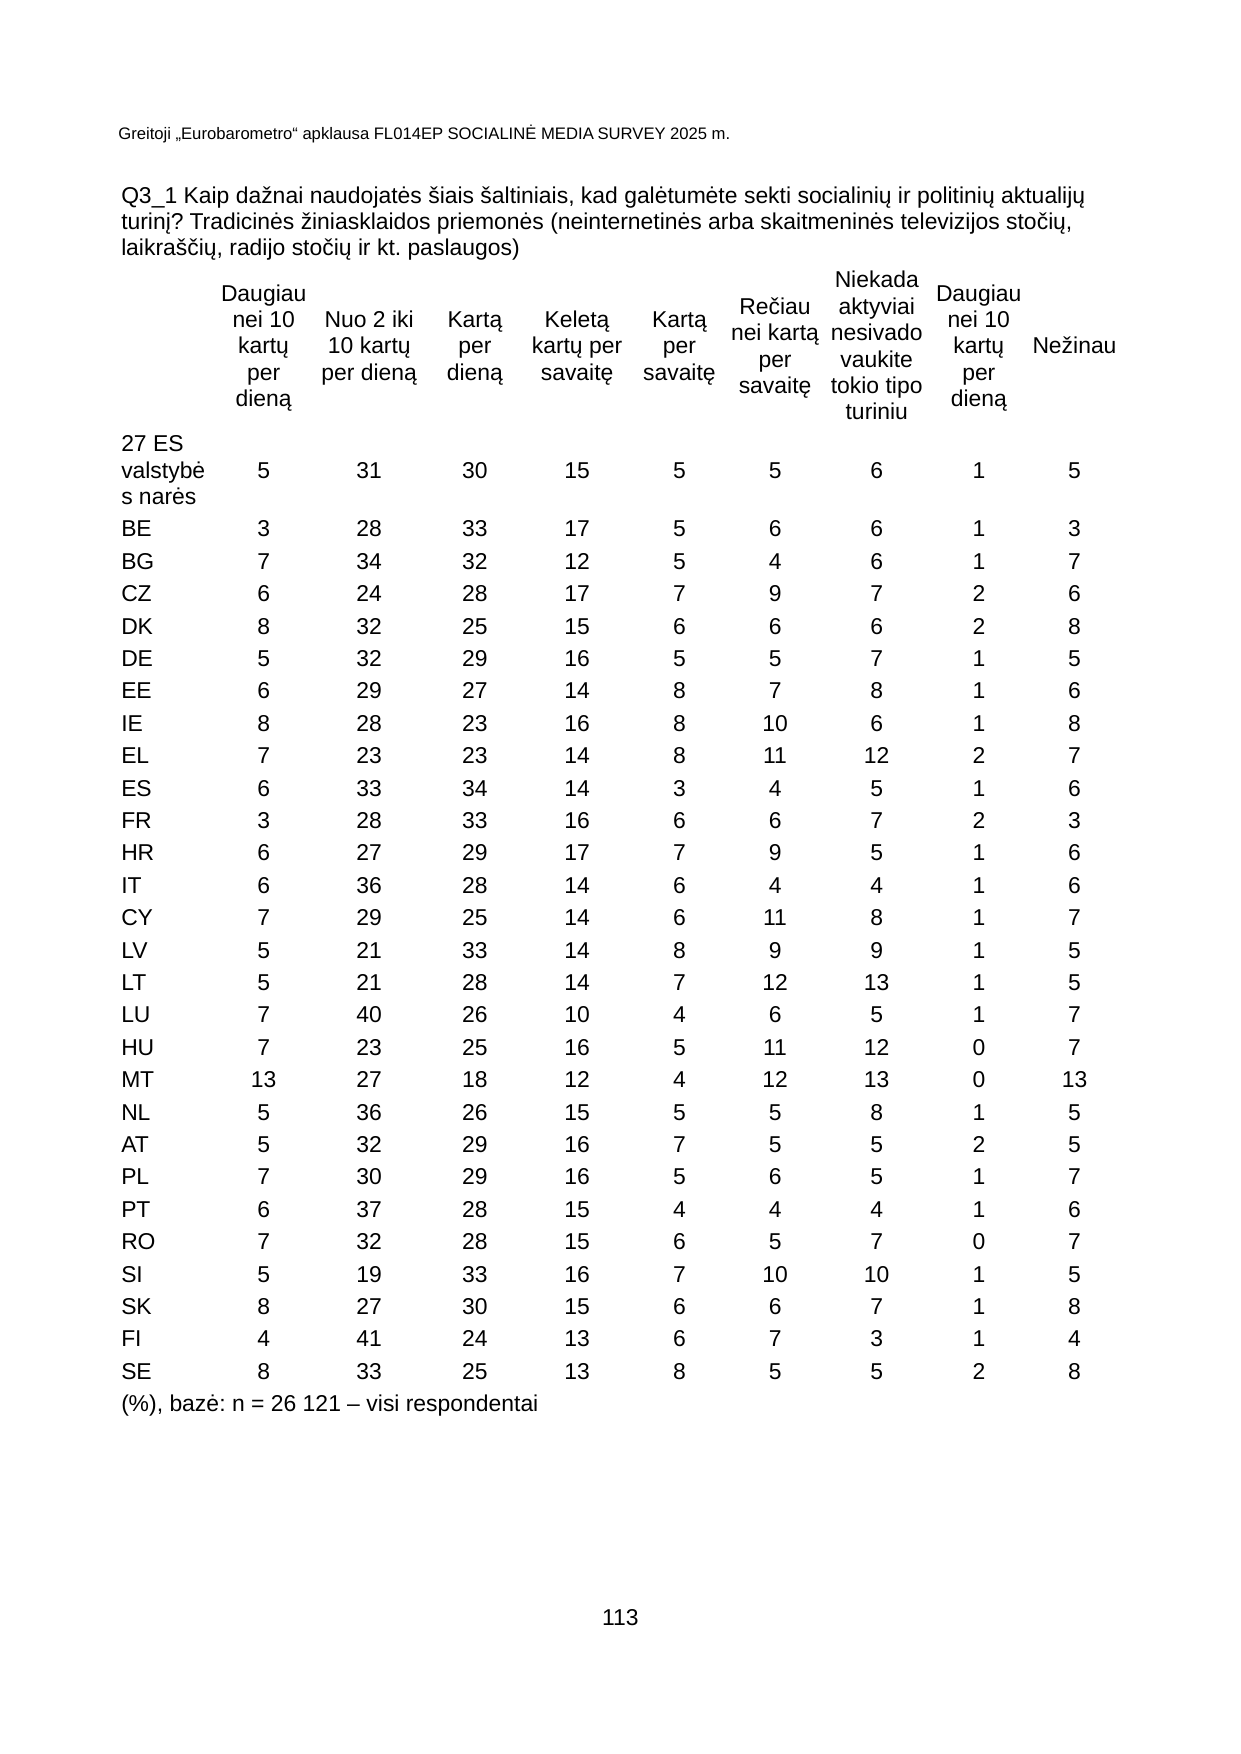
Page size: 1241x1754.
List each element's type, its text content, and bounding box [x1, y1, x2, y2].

table_cell 8 [215, 1355, 311, 1387]
table_cell 6 [631, 1225, 727, 1257]
table_cell 1 [931, 1160, 1026, 1193]
table_cell 27 [311, 1290, 427, 1322]
table_cell 12 [823, 1031, 931, 1063]
table_cell 1 [931, 998, 1026, 1031]
table_cell 23 [311, 1031, 427, 1063]
table_cell 6 [823, 545, 931, 577]
table_cell 7 [1026, 1160, 1122, 1193]
table_cell 16 [523, 1128, 631, 1160]
table_cell 5 [727, 1096, 822, 1128]
table_cell EE [118, 674, 215, 707]
table_cell 4 [727, 772, 822, 804]
table_cell 14 [523, 739, 631, 772]
table_cell 13 [823, 966, 931, 998]
table_cell 13 [823, 1063, 931, 1096]
table_cell 7 [823, 577, 931, 609]
table_cell 6 [727, 513, 822, 545]
table_cell 6 [727, 998, 822, 1031]
table_cell 1 [931, 428, 1026, 512]
table_cell 13 [215, 1063, 311, 1096]
table_cell 33 [427, 934, 522, 966]
table_cell 37 [311, 1193, 427, 1225]
table_cell 8 [1026, 610, 1122, 642]
table_cell Keletą kartų per savaitę [523, 264, 631, 427]
table_cell 5 [631, 545, 727, 577]
table_cell 4 [727, 1193, 822, 1225]
table_cell 15 [523, 1193, 631, 1225]
table_cell 16 [523, 1258, 631, 1290]
table_cell 14 [523, 869, 631, 901]
table_cell 15 [523, 428, 631, 512]
table_cell Nuo 2 iki 10 kartų per dieną [311, 264, 427, 427]
table_cell Nežinau [1026, 264, 1122, 427]
table_cell 8 [1026, 707, 1122, 739]
table_cell 6 [631, 1290, 727, 1322]
table_cell 19 [311, 1258, 427, 1290]
table_cell 3 [215, 513, 311, 545]
table_cell 21 [311, 966, 427, 998]
table_cell 28 [427, 966, 522, 998]
table_cell 3 [823, 1322, 931, 1355]
table_cell 4 [727, 545, 822, 577]
table_cell FI [118, 1322, 215, 1355]
table_cell 7 [1026, 545, 1122, 577]
table_cell 6 [631, 1322, 727, 1355]
table_cell 24 [427, 1322, 522, 1355]
table_cell 25 [427, 1031, 522, 1063]
table_cell SE [118, 1355, 215, 1387]
table_cell 32 [311, 1225, 427, 1257]
table_cell 14 [523, 901, 631, 933]
table_cell 6 [727, 1290, 822, 1322]
table_cell 8 [631, 707, 727, 739]
table_cell 33 [427, 804, 522, 836]
table_cell 17 [523, 836, 631, 869]
table_cell 34 [311, 545, 427, 577]
table_cell 12 [727, 966, 822, 998]
table_cell 4 [215, 1322, 311, 1355]
table_cell 5 [727, 428, 822, 512]
table_cell Kartą per dieną [427, 264, 522, 427]
table_cell 16 [523, 642, 631, 674]
table_cell 10 [523, 998, 631, 1031]
table_cell 7 [631, 1128, 727, 1160]
table_cell 5 [1026, 1258, 1122, 1290]
table_cell 5 [823, 1128, 931, 1160]
table_cell 8 [631, 1355, 727, 1387]
table_cell 4 [631, 1063, 727, 1096]
table_cell RO [118, 1225, 215, 1257]
table_cell 2 [931, 577, 1026, 609]
table_cell 0 [931, 1225, 1026, 1257]
table_cell 7 [215, 998, 311, 1031]
table_cell DK [118, 610, 215, 642]
table_cell 8 [631, 934, 727, 966]
table_cell 7 [631, 966, 727, 998]
table_cell 15 [523, 1096, 631, 1128]
table_cell 10 [823, 1258, 931, 1290]
table_cell 7 [727, 1322, 822, 1355]
table_cell 7 [823, 1290, 931, 1322]
table_cell 9 [823, 934, 931, 966]
table_cell 29 [427, 1128, 522, 1160]
table_cell 30 [311, 1160, 427, 1193]
table_cell SI [118, 1258, 215, 1290]
table_cell 4 [631, 998, 727, 1031]
table_cell 16 [523, 1031, 631, 1063]
table_cell 7 [215, 1160, 311, 1193]
table_cell AT [118, 1128, 215, 1160]
table_cell 5 [727, 1128, 822, 1160]
table_cell 23 [427, 707, 522, 739]
table_cell Rečiau nei kartą per savaitę [727, 264, 822, 427]
table_cell 7 [823, 804, 931, 836]
table_cell EL [118, 739, 215, 772]
table_cell Kartą per savaitę [631, 264, 727, 427]
table_cell 5 [823, 1160, 931, 1193]
table_cell 6 [823, 428, 931, 512]
table_cell 1 [931, 513, 1026, 545]
table_cell 4 [823, 1193, 931, 1225]
table_cell 27 [311, 836, 427, 869]
table_cell 1 [931, 674, 1026, 707]
table_cell 1 [931, 545, 1026, 577]
table_cell 32 [427, 545, 522, 577]
table_cell 30 [427, 1290, 522, 1322]
table_cell 8 [1026, 1355, 1122, 1387]
table_cell 13 [523, 1322, 631, 1355]
table_cell 3 [215, 804, 311, 836]
table_cell IE [118, 707, 215, 739]
table_cell 8 [823, 674, 931, 707]
table_cell 33 [311, 1355, 427, 1387]
table_cell 6 [1026, 836, 1122, 869]
table_cell 5 [631, 428, 727, 512]
table_cell 2 [931, 739, 1026, 772]
table_cell 12 [523, 1063, 631, 1096]
table_cell 33 [311, 772, 427, 804]
table_cell 32 [311, 610, 427, 642]
table_cell 6 [215, 1193, 311, 1225]
table_cell 1 [931, 642, 1026, 674]
table_cell 5 [823, 1355, 931, 1387]
table_cell 8 [631, 674, 727, 707]
table_cell 41 [311, 1322, 427, 1355]
table_cell 7 [1026, 998, 1122, 1031]
table_cell 1 [931, 1193, 1026, 1225]
table_cell 5 [215, 966, 311, 998]
table_cell 27 [427, 674, 522, 707]
table_cell 7 [1026, 739, 1122, 772]
table_cell 6 [823, 610, 931, 642]
table_cell 28 [427, 869, 522, 901]
table_cell 6 [1026, 869, 1122, 901]
table_cell FR [118, 804, 215, 836]
table_cell 14 [523, 966, 631, 998]
table_cell 27 [311, 1063, 427, 1096]
table_cell 6 [823, 513, 931, 545]
table_cell 9 [727, 577, 822, 609]
table_cell 32 [311, 1128, 427, 1160]
table_cell (%), bazė: n = 26 121 – visi respondentai [118, 1387, 1122, 1419]
table_cell ES [118, 772, 215, 804]
table_cell BE [118, 513, 215, 545]
table_cell 7 [823, 642, 931, 674]
table_cell 18 [427, 1063, 522, 1096]
table_cell 5 [823, 772, 931, 804]
table_cell 5 [215, 642, 311, 674]
table_cell 8 [215, 1290, 311, 1322]
table_cell 3 [631, 772, 727, 804]
table_cell 40 [311, 998, 427, 1031]
table_cell 16 [523, 707, 631, 739]
table_cell 1 [931, 1322, 1026, 1355]
table_cell 6 [727, 610, 822, 642]
table_cell 5 [1026, 642, 1122, 674]
table_cell 5 [215, 1096, 311, 1128]
table_cell 4 [727, 869, 822, 901]
table_cell 16 [523, 804, 631, 836]
table_cell 28 [311, 513, 427, 545]
table_cell 6 [215, 772, 311, 804]
table_cell 7 [215, 1225, 311, 1257]
table_cell 6 [631, 869, 727, 901]
table_cell 7 [727, 674, 822, 707]
table_cell 7 [1026, 901, 1122, 933]
table_cell 30 [427, 428, 522, 512]
table_cell PT [118, 1193, 215, 1225]
table_cell 12 [523, 545, 631, 577]
table_cell 6 [631, 901, 727, 933]
table_cell 7 [215, 1031, 311, 1063]
table_cell 25 [427, 1355, 522, 1387]
table_cell 4 [1026, 1322, 1122, 1355]
table_cell 3 [1026, 804, 1122, 836]
table_cell 5 [215, 934, 311, 966]
table_cell 7 [215, 545, 311, 577]
table_cell Daugiau nei 10 kartų per dieną [931, 264, 1026, 427]
table_cell 28 [427, 1193, 522, 1225]
table_cell 8 [823, 1096, 931, 1128]
table_cell 2 [931, 610, 1026, 642]
table_cell 16 [523, 1160, 631, 1193]
table_cell 27 ES valstybės narės [118, 428, 215, 512]
table_cell 7 [1026, 1225, 1122, 1257]
table_cell 6 [215, 836, 311, 869]
table_cell HU [118, 1031, 215, 1063]
table_cell 23 [311, 739, 427, 772]
table_cell 15 [523, 1290, 631, 1322]
table_cell 6 [215, 674, 311, 707]
table_cell 11 [727, 1031, 822, 1063]
table_cell 11 [727, 901, 822, 933]
table_cell 5 [1026, 428, 1122, 512]
table_cell 29 [427, 642, 522, 674]
table_cell 21 [311, 934, 427, 966]
table_cell 12 [823, 739, 931, 772]
table_cell 8 [1026, 1290, 1122, 1322]
table_cell 1 [931, 772, 1026, 804]
table_cell HR [118, 836, 215, 869]
table_cell 7 [215, 901, 311, 933]
table_cell [118, 264, 215, 427]
table_cell 5 [631, 513, 727, 545]
table_cell 4 [631, 1193, 727, 1225]
table_cell 7 [631, 577, 727, 609]
table_cell 9 [727, 836, 822, 869]
table_cell 4 [823, 869, 931, 901]
table_cell 17 [523, 513, 631, 545]
table_cell LT [118, 966, 215, 998]
table_cell 5 [727, 1225, 822, 1257]
table_cell 28 [427, 1225, 522, 1257]
table_cell 5 [631, 1031, 727, 1063]
table_cell 17 [523, 577, 631, 609]
table_cell 28 [427, 577, 522, 609]
table_cell 26 [427, 998, 522, 1031]
table_cell LU [118, 998, 215, 1031]
table_cell 8 [823, 901, 931, 933]
table_cell 15 [523, 610, 631, 642]
table_cell 10 [727, 1258, 822, 1290]
table_cell 1 [931, 1258, 1026, 1290]
table_cell 5 [727, 1355, 822, 1387]
table_cell 12 [727, 1063, 822, 1096]
table_cell 5 [727, 642, 822, 674]
table_cell 1 [931, 1290, 1026, 1322]
table_cell 1 [931, 836, 1026, 869]
table_cell PL [118, 1160, 215, 1193]
table_cell 5 [823, 836, 931, 869]
table_cell 28 [311, 707, 427, 739]
table_cell 9 [727, 934, 822, 966]
table_cell 5 [215, 1258, 311, 1290]
table_cell 28 [311, 804, 427, 836]
table_cell 0 [931, 1031, 1026, 1063]
table_cell 7 [1026, 1031, 1122, 1063]
table_cell 15 [523, 1225, 631, 1257]
table_cell 7 [631, 1258, 727, 1290]
table_cell 6 [823, 707, 931, 739]
table_cell 5 [823, 998, 931, 1031]
table_cell 6 [1026, 1193, 1122, 1225]
table_cell 26 [427, 1096, 522, 1128]
table_cell 0 [931, 1063, 1026, 1096]
table_cell 23 [427, 739, 522, 772]
table_cell 33 [427, 1258, 522, 1290]
table_cell 1 [931, 1096, 1026, 1128]
table_cell 36 [311, 869, 427, 901]
table_cell 13 [1026, 1063, 1122, 1096]
table_cell Niekada aktyviai nesivadovaukite tokio tipo turiniu [823, 264, 931, 427]
table_cell 6 [1026, 577, 1122, 609]
table_cell 29 [427, 1160, 522, 1193]
table_cell 5 [1026, 1128, 1122, 1160]
table_cell 5 [1026, 1096, 1122, 1128]
table_cell 5 [631, 642, 727, 674]
table_cell 6 [727, 804, 822, 836]
table_cell 5 [215, 1128, 311, 1160]
table_cell 29 [427, 836, 522, 869]
table_cell 24 [311, 577, 427, 609]
table_cell SK [118, 1290, 215, 1322]
table_cell 1 [931, 966, 1026, 998]
table_cell 1 [931, 934, 1026, 966]
table_cell 36 [311, 1096, 427, 1128]
table_cell 14 [523, 934, 631, 966]
table_cell 8 [215, 707, 311, 739]
table_cell 25 [427, 610, 522, 642]
table_cell 11 [727, 739, 822, 772]
table_cell DE [118, 642, 215, 674]
table_cell 1 [931, 901, 1026, 933]
table_cell 1 [931, 869, 1026, 901]
table_cell 14 [523, 772, 631, 804]
table_cell 6 [631, 610, 727, 642]
table_cell 25 [427, 901, 522, 933]
table_cell 32 [311, 642, 427, 674]
table_cell 6 [631, 804, 727, 836]
table_cell NL [118, 1096, 215, 1128]
table_cell 2 [931, 804, 1026, 836]
table_header Q3_1 Kaip dažnai naudojatės šiais šaltiniais, kad galėtumėte sekti socialinių ir politinių aktualijų turinį? Tradicinės žiniasklaidos priemonės (neinternetinės arba skaitmeninės televizijos stočių, laikraščių, radijo stočių ir kt. paslaugos) [118, 179, 1122, 263]
table_cell LV [118, 934, 215, 966]
table_cell IT [118, 869, 215, 901]
table_cell CZ [118, 577, 215, 609]
table_cell 33 [427, 513, 522, 545]
table_cell MT [118, 1063, 215, 1096]
table_cell 6 [727, 1160, 822, 1193]
table_cell 6 [1026, 772, 1122, 804]
table_cell 13 [523, 1355, 631, 1387]
table_cell 1 [931, 707, 1026, 739]
table_cell 5 [215, 428, 311, 512]
table_cell 34 [427, 772, 522, 804]
table_cell 5 [1026, 966, 1122, 998]
table_cell 31 [311, 428, 427, 512]
table_cell 29 [311, 674, 427, 707]
table_cell 3 [1026, 513, 1122, 545]
table_cell 5 [631, 1096, 727, 1128]
table_cell 5 [631, 1160, 727, 1193]
table_cell 10 [727, 707, 822, 739]
table_cell 29 [311, 901, 427, 933]
table_cell 7 [215, 739, 311, 772]
table_cell 2 [931, 1128, 1026, 1160]
table_cell 8 [215, 610, 311, 642]
table_cell BG [118, 545, 215, 577]
table_cell 5 [1026, 934, 1122, 966]
table_cell 2 [931, 1355, 1026, 1387]
table_cell 7 [823, 1225, 931, 1257]
table_cell 8 [631, 739, 727, 772]
table_cell CY [118, 901, 215, 933]
table_cell 7 [631, 836, 727, 869]
table_cell 14 [523, 674, 631, 707]
table_cell 6 [215, 869, 311, 901]
table_cell 6 [215, 577, 311, 609]
table_cell Daugiau nei 10 kartų per dieną [215, 264, 311, 427]
table_cell 6 [1026, 674, 1122, 707]
